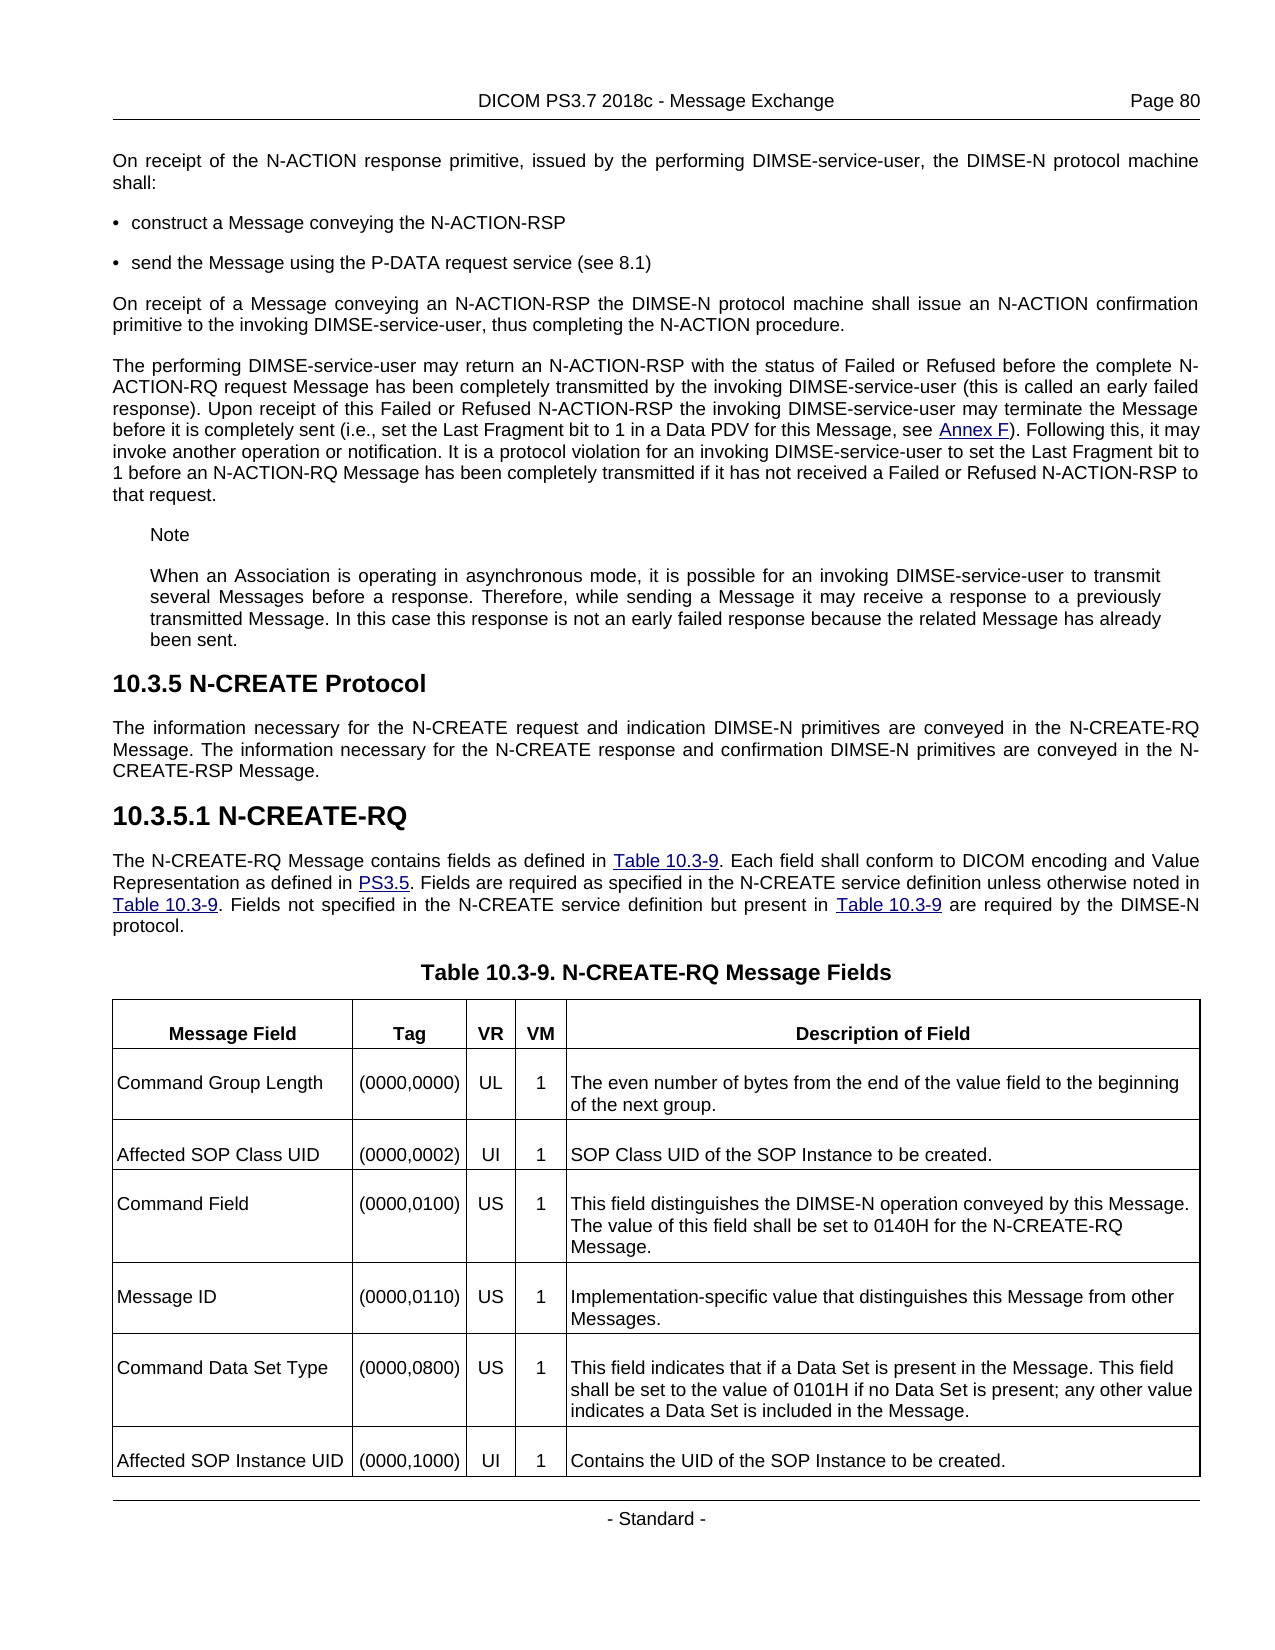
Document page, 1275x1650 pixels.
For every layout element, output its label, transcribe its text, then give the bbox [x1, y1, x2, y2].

table_cell UI [467, 1120, 515, 1169]
table_cell Affected SOP Instance UID [113, 1427, 352, 1476]
table_cell Contains the UID of the SOP Instance to be created. [567, 1427, 1199, 1476]
table_cell (0000,0000) [353, 1049, 466, 1119]
table_cell (0000,1000) [353, 1427, 466, 1476]
table_header VM [516, 1000, 566, 1048]
list construct a Message conveying the N-ACTION-RSP [112, 212, 1200, 233]
text The information necessary for the N-CREATE request and indication DIMSE-N primitives are conveyed in the N-CREATE-RQ Message. The information necessary for the N-CREATE response and confirmation DIMSE-N primitives are conveyed in the N-CREATE-RSP Message. [112, 717, 1200, 782]
text The performing DIMSE-service-user may return an N-ACTION-RSP with the status of Failed or Refused before the complete N-ACTION-RQ request Message has been completely transmitted by the invoking DIMSE-service-user (this is called an early failed response). Upon receipt of this Failed or Refused N-ACTION-RSP the invoking DIMSE-service-user may terminate the Message before it is completely sent (i.e., set the Last Fragment bit to 1 in a Data PDV for this Message, see Annex F). Following this, it may invoke another operation or notification. It is a protocol violation for an invoking DIMSE-service-user to set the Last Fragment bit to 1 before an N-ACTION-RQ Message has been completely transmitted if it has not received a Failed or Refused N-ACTION-RSP to that request. [112, 354, 1200, 505]
table_cell Implementation-specific value that distinguishes this Message from other Messages. [567, 1263, 1199, 1333]
text Note [150, 524, 1162, 546]
table_cell UL [467, 1049, 515, 1119]
table_header Message Field [113, 1000, 352, 1048]
table_header VR [467, 1000, 515, 1048]
table_cell (0000,0110) [353, 1263, 466, 1333]
table_cell 1 [516, 1427, 566, 1476]
table_cell (0000,0800) [353, 1334, 466, 1426]
text 10.3.5 N-CREATE Protocol [112, 669, 1200, 698]
table_cell 1 [516, 1170, 566, 1262]
table_cell 1 [516, 1334, 566, 1426]
table_cell US [467, 1334, 515, 1426]
table_header Description of Field [567, 1000, 1199, 1048]
text When an Association is operating in asynchronous mode, it is possible for an invoking DIMSE-service-user to transmit several Messages before a response. Therefore, while sending a Message it may receive a response to a previously transmitted Message. In this case this response is not an early failed response because the related Message has already been sent. [150, 564, 1162, 651]
text On receipt of a Message conveying an N-ACTION-RSP the DIMSE-N protocol machine shall issue an N-ACTION confirmation primitive to the invoking DIMSE-service-user, thus completing the N-ACTION procedure. [112, 292, 1200, 336]
text Table 10.3-9. N-CREATE-RQ Message Fields [112, 959, 1200, 985]
table_header Tag [353, 1000, 466, 1048]
table_cell Message ID [113, 1263, 352, 1333]
table_cell Command Field [113, 1170, 352, 1262]
table_cell This field indicates that if a Data Set is present in the Message. This field shall be set to the value of 0101H if no Data Set is present; any other value indicates a Data Set is included in the Message. [567, 1334, 1199, 1426]
table_cell SOP Class UID of the SOP Instance to be created. [567, 1120, 1199, 1169]
list send the Message using the P-DATA request service (see 8.1) [112, 252, 1200, 274]
table_cell (0000,0100) [353, 1170, 466, 1262]
table_cell This field distinguishes the DIMSE-N operation conveyed by this Message. The value of this field shall be set to 0140H for the N-CREATE-RQ Message. [567, 1170, 1199, 1262]
table_cell 1 [516, 1049, 566, 1119]
table_cell The even number of bytes from the end of the value field to the beginning of the next group. [567, 1049, 1199, 1119]
text On receipt of the N-ACTION response primitive, issued by the performing DIMSE-service-user, the DIMSE-N protocol machine shall: [112, 150, 1200, 193]
text The N-CREATE-RQ Message contains fields as defined in Table 10.3-9. Each field shall conform to DICOM encoding and Value Representation as defined in PS3.5. Fields are required as specified in the N-CREATE service definition unless otherwise noted in Table 10.3-9. Fields not specified in the N-CREATE service definition but present in Table 10.3-9 are required by the DIMSE-N protocol. [112, 850, 1200, 937]
table_cell UI [467, 1427, 515, 1476]
table_cell US [467, 1170, 515, 1262]
table_cell Command Data Set Type [113, 1334, 352, 1426]
table_cell 1 [516, 1263, 566, 1333]
table_cell (0000,0002) [353, 1120, 466, 1169]
table_cell Affected SOP Class UID [113, 1120, 352, 1169]
table_cell Command Group Length [113, 1049, 352, 1119]
text 10.3.5.1 N-CREATE-RQ [112, 800, 1200, 832]
table_cell 1 [516, 1120, 566, 1169]
table_cell US [467, 1263, 515, 1333]
